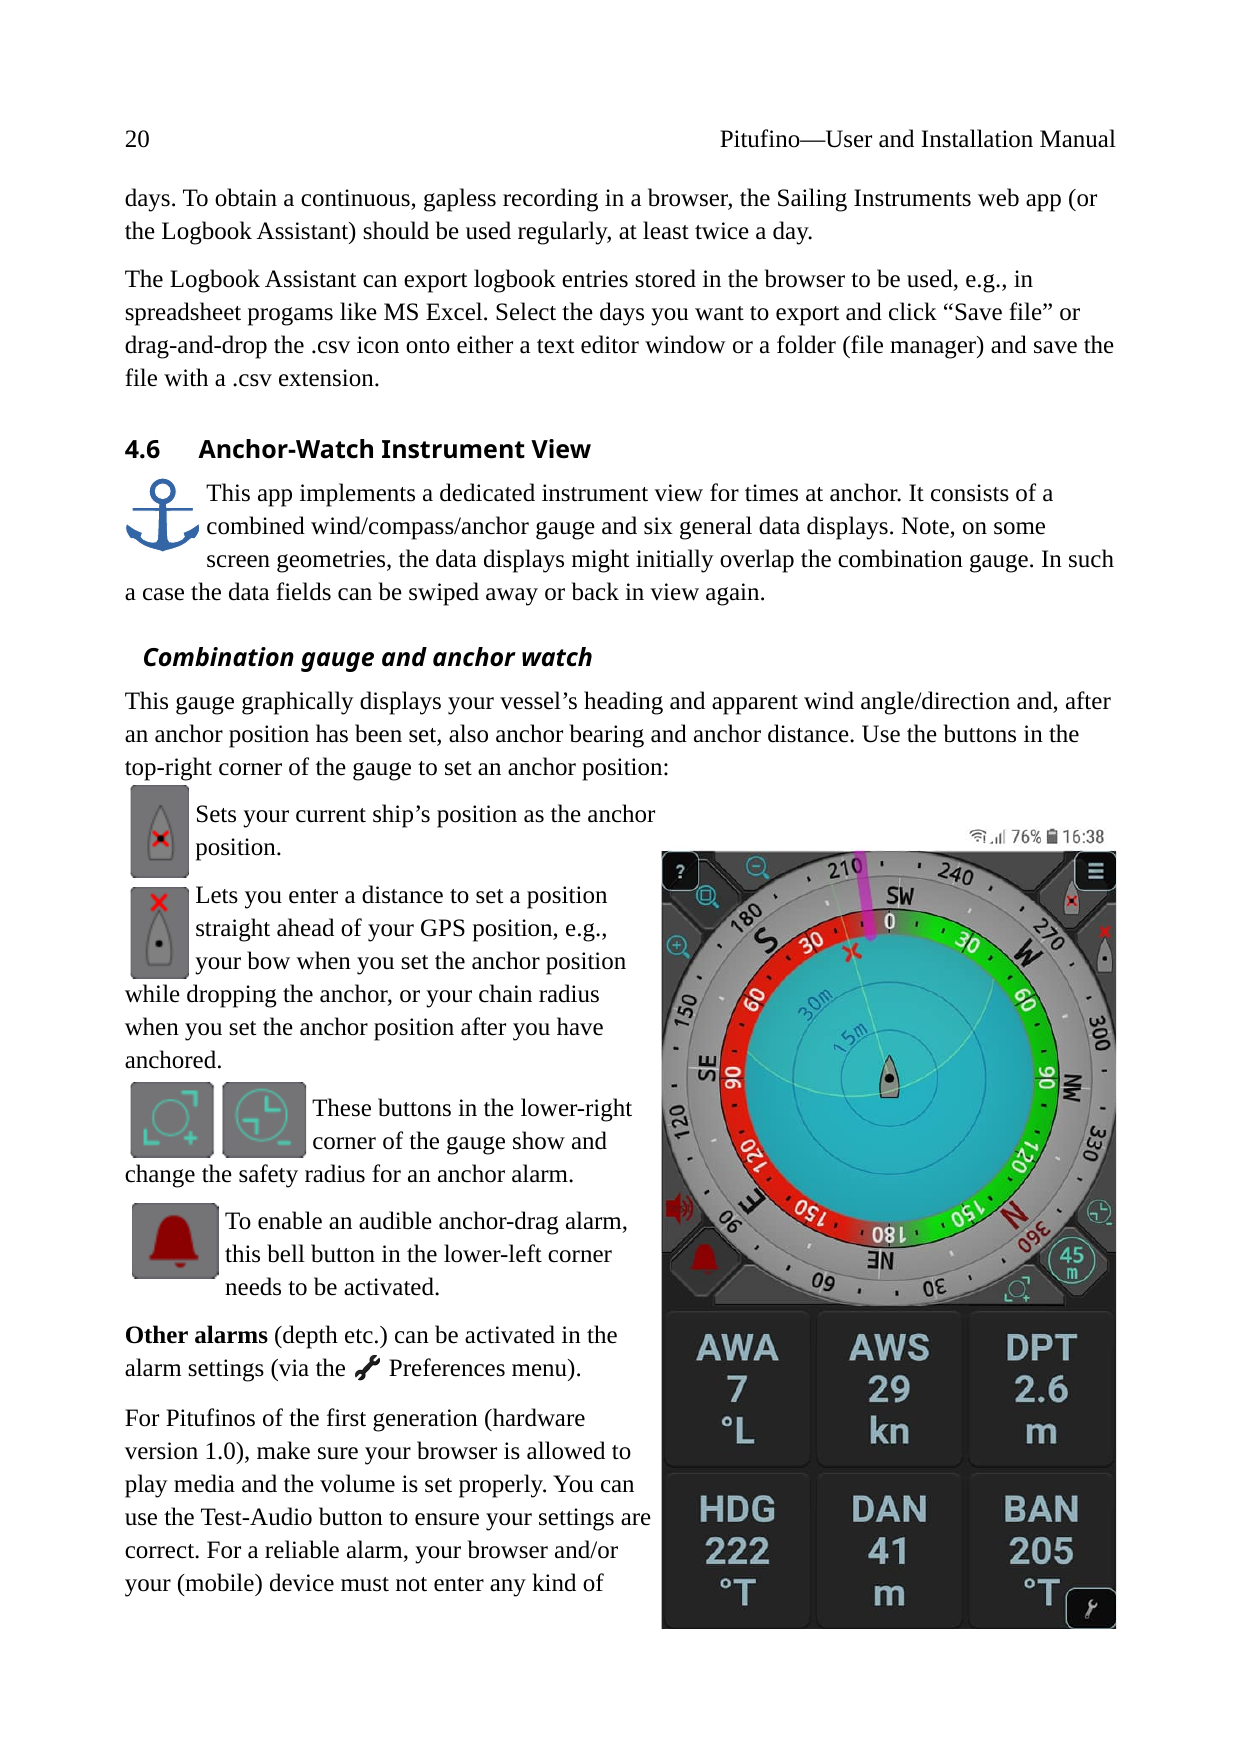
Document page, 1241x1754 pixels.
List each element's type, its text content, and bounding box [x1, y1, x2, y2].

text days. To obtain a continuous, gapless recording in a browser, the Sailing Instruments web app (or the Logbook Assistant) should be used regularly, at least twice a day. [124, 183, 1116, 245]
text For Pitufinos of the first generation (hardware version 1.0), make sure your browser is allowed to play media and the volume is set properly. You can use the Test-Audio button to ensure your settings are correct. For a reliable alarm, your browser and/or your (mobile) device must not enter any kind of [124, 1403, 661, 1597]
picture [661, 820, 1117, 1629]
subtitle Combination gauge and anchor watch [142, 639, 1116, 673]
picture [130, 887, 189, 979]
text This app implements a dedicated instrument view for times at anchor. It consists of a combined wind/compass/anchor gauge and six general data displays. Note, on some screen geometries, the data displays might initially overlap the combination gauge. In such a case the data fields can be swiped away or back in view again. [124, 478, 1116, 606]
picture [132, 1203, 219, 1279]
text The Logbook Assistant can export logbook entries stored in the browser to be used, e.g., in spreadsheet progams like MS Excel. Select the days you want to export and click “Save file” or drag-and-drop the .csv icon onto either a text editor window or a folder (file manager) and save the file with a .csv extension. [124, 264, 1116, 392]
text This gauge graphically displays your vessel’s heading and apparent wind angle/direction and, after an anchor position has been set, also anchor bearing and anchor distance. Use the buttons in the top-right corner of the gauge to set an anchor position: [124, 686, 1116, 781]
text To enable an audible anchor-drag alarm, this bell button in the lower-left corner needs to be activated. [124, 1206, 661, 1301]
text Lets you enter a distance to set a position straight ahead of your GPS position, e.g., your bow when you set the anchor position while dropping the anchor, or your chain radius when you set the anchor position after you have anchored. [124, 880, 661, 1074]
text Other alarms (depth etc.) can be activated in the alarm settings (via the Preferences menu). [124, 1320, 661, 1384]
picture [130, 785, 189, 878]
picture [352, 1353, 383, 1384]
subtitle Anchor-Watch Instrument View [124, 431, 1116, 465]
text Sets your current ship’s position as the anchor position. [189, 799, 1116, 861]
text These buttons in the lower-right corner of the gauge show and change the safety radius for an anchor alarm. [124, 1093, 661, 1187]
picture [130, 1082, 307, 1158]
